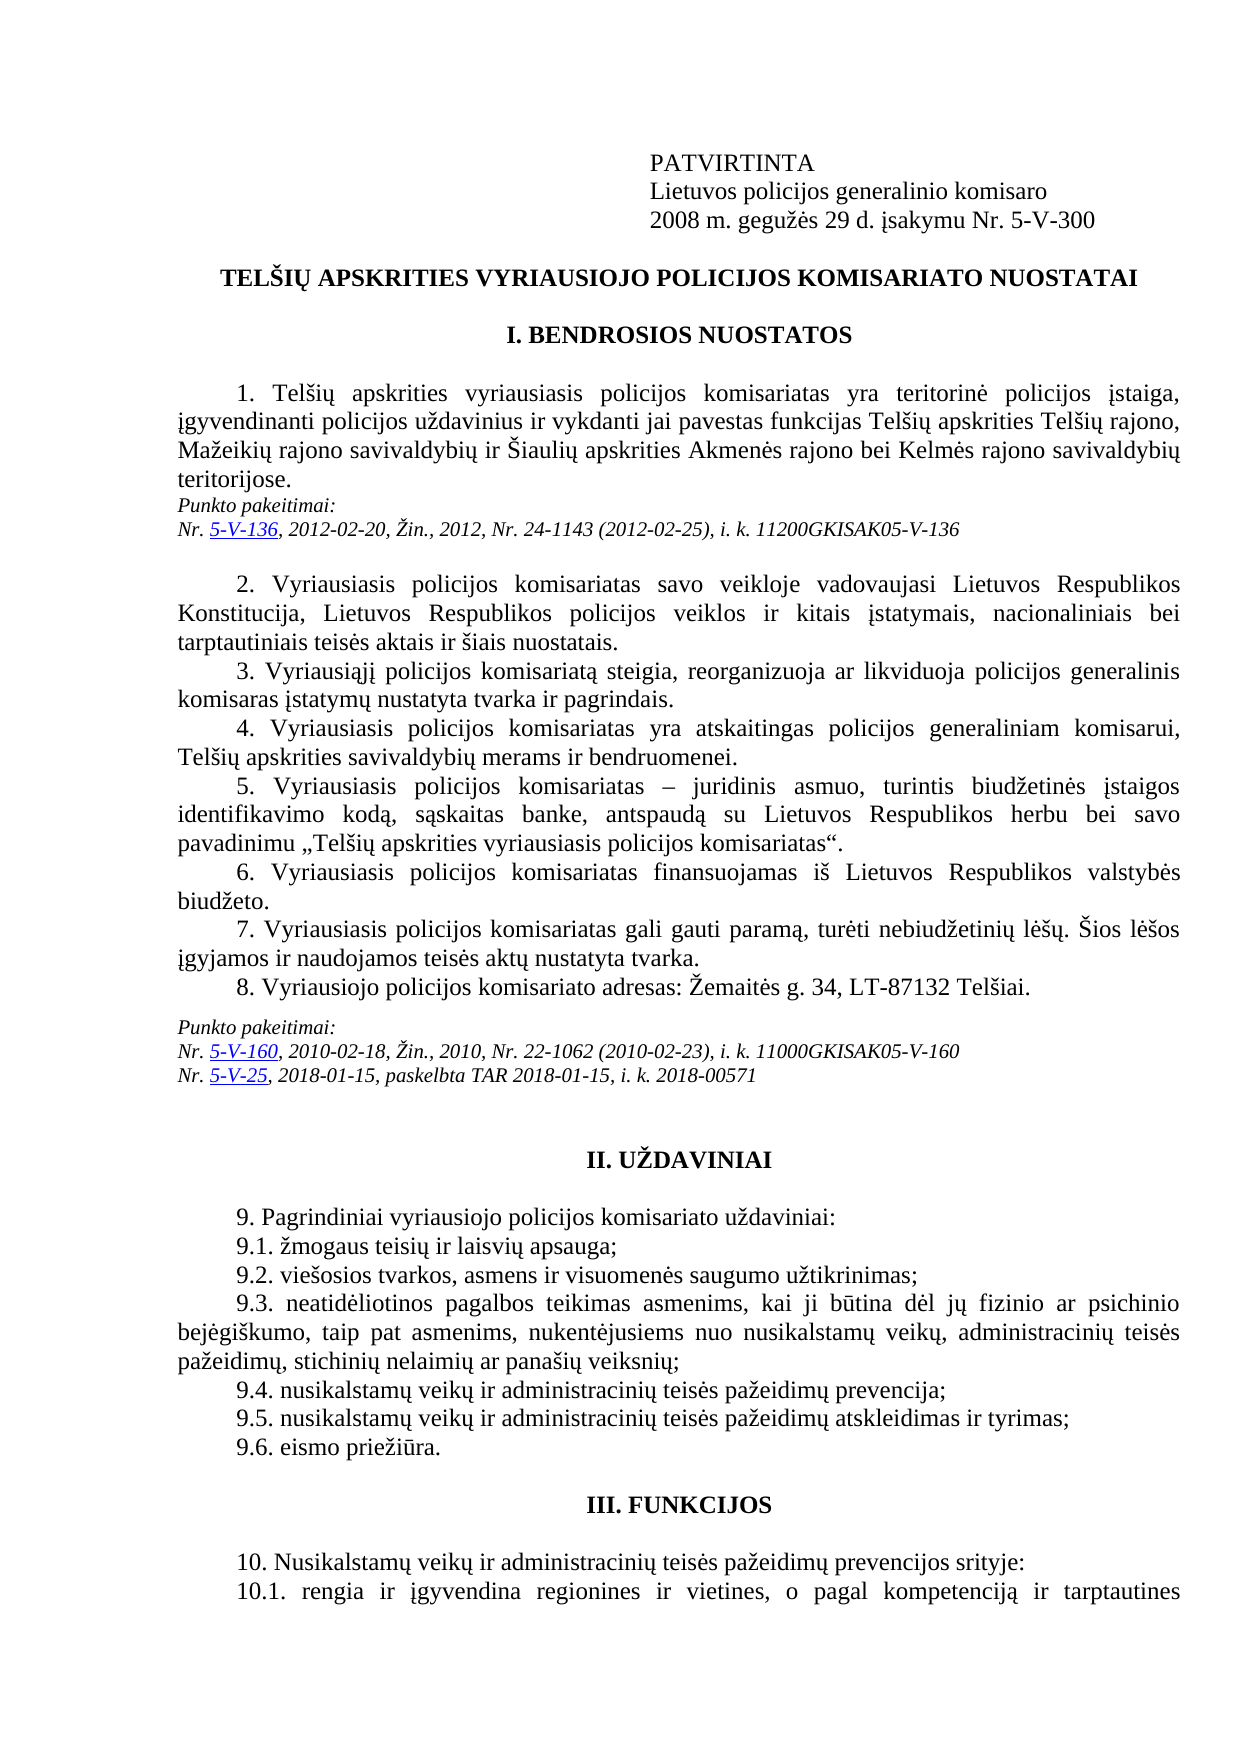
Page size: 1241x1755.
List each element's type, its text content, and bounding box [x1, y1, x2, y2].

text 4. Vyriausiasis policijos komisariatas yra atskaitingas policijos generaliniam komisarui, Telšių apskrities savivaldybių merams ir bendruomenei. [177, 713, 1181, 771]
text 2008 m. gegužės 29 d. įsakymu Nr. 5-V-300 [649, 205, 1181, 234]
text Punkto pakeitimai: [177, 1015, 1181, 1039]
text 1. Telšių apskrities vyriausiasis policijos komisariatas yra teritorinė policijos įstaiga, įgyvendinanti policijos uždavinius ir vykdanti jai pavestas funkcijas Telšių apskrities Telšių rajono, Mažeikių rajono savivaldybių ir Šiaulių apskrities Akmenės rajono bei Kelmės rajono savivaldybių teritorijose. [177, 378, 1181, 493]
text 6. Vyriausiasis policijos komisariatas finansuojamas iš Lietuvos Respublikos valstybės biudžeto. [177, 857, 1181, 914]
text 9.5. nusikalstamų veikų ir administracinių teisės pažeidimų atskleidimas ir tyrimas; [177, 1403, 1181, 1432]
text 7. Vyriausiasis policijos komisariatas gali gauti paramą, turėti nebiudžetinių lėšų. Šios lėšos įgyjamos ir naudojamos teisės aktų nustatyta tvarka. [177, 914, 1181, 972]
text Punkto pakeitimai: [177, 493, 1181, 517]
text 9.1. žmogaus teisių ir laisvių apsauga; [177, 1231, 1181, 1260]
text Nr. 5-V-25, 2018-01-15, paskelbta TAR 2018-01-15, i. k. 2018-00571 [177, 1063, 1181, 1087]
text 3. Vyriausiąjį policijos komisariatą steigia, reorganizuoja ar likviduoja policijos generalinis komisaras įstatymų nustatyta tvarka ir pagrindais. [177, 656, 1181, 713]
text 5. Vyriausiasis policijos komisariatas – juridinis asmuo, turintis biudžetinės įstaigos identifikavimo kodą, sąskaitas banke, antspaudą su Lietuvos Respublikos herbu bei savo pavadinimu „Telšių apskrities vyriausiasis policijos komisariatas“. [177, 771, 1181, 857]
text Lietuvos policijos generalinio komisaro [649, 176, 1181, 205]
text Nr. 5-V-136, 2012-02-20, Žin., 2012, Nr. 24-1143 (2012-02-25), i. k. 11200GKISAK05-V-136 [177, 517, 1181, 541]
text 9.3. neatidėliotinos pagalbos teikimas asmenims, kai ji būtina dėl jų fizinio ar psichinio bejėgiškumo, taip pat asmenims, nukentėjusiems nuo nusikalstamų veikų, administracinių teisės pažeidimų, stichinių nelaimių ar panašių veiksnių; [177, 1288, 1181, 1375]
text I. BENDROSIOS NUOSTATOS [177, 320, 1181, 349]
text 2. Vyriausiasis policijos komisariatas savo veikloje vadovaujasi Lietuvos Respublikos Konstitucija, Lietuvos Respublikos policijos veiklos ir kitais įstatymais, nacionaliniais bei tarptautiniais teisės aktais ir šiais nuostatais. [177, 569, 1181, 656]
text TELŠIŲ APSKRITIES VYRIAUSIOJO POLICIJOS KOMISARIATO NUOSTATAI [177, 263, 1181, 291]
text 9.6. eismo priežiūra. [177, 1432, 1181, 1461]
text 10. Nusikalstamų veikų ir administracinių teisės pažeidimų prevencijos srityje: [177, 1547, 1181, 1576]
text 8. Vyriausiojo policijos komisariato adresas: Žemaitės g. 34, LT-87132 Telšiai. [177, 972, 1181, 1001]
text 10.1. rengia ir įgyvendina regionines ir vietines, o pagal kompetenciją ir tarptautines [177, 1576, 1181, 1605]
text II. UŽDAVINIAI [177, 1145, 1181, 1173]
text III. FUNKCIJOS [177, 1490, 1181, 1518]
text 9.2. viešosios tvarkos, asmens ir visuomenės saugumo užtikrinimas; [177, 1260, 1181, 1288]
text 9. Pagrindiniai vyriausiojo policijos komisariato uždaviniai: [177, 1202, 1181, 1231]
text PATVIRTINTA [649, 148, 1181, 176]
text 9.4. nusikalstamų veikų ir administracinių teisės pažeidimų prevencija; [177, 1375, 1181, 1403]
text Nr. 5-V-160, 2010-02-18, Žin., 2010, Nr. 22-1062 (2010-02-23), i. k. 11000GKISAK05-V-160 [177, 1039, 1181, 1063]
